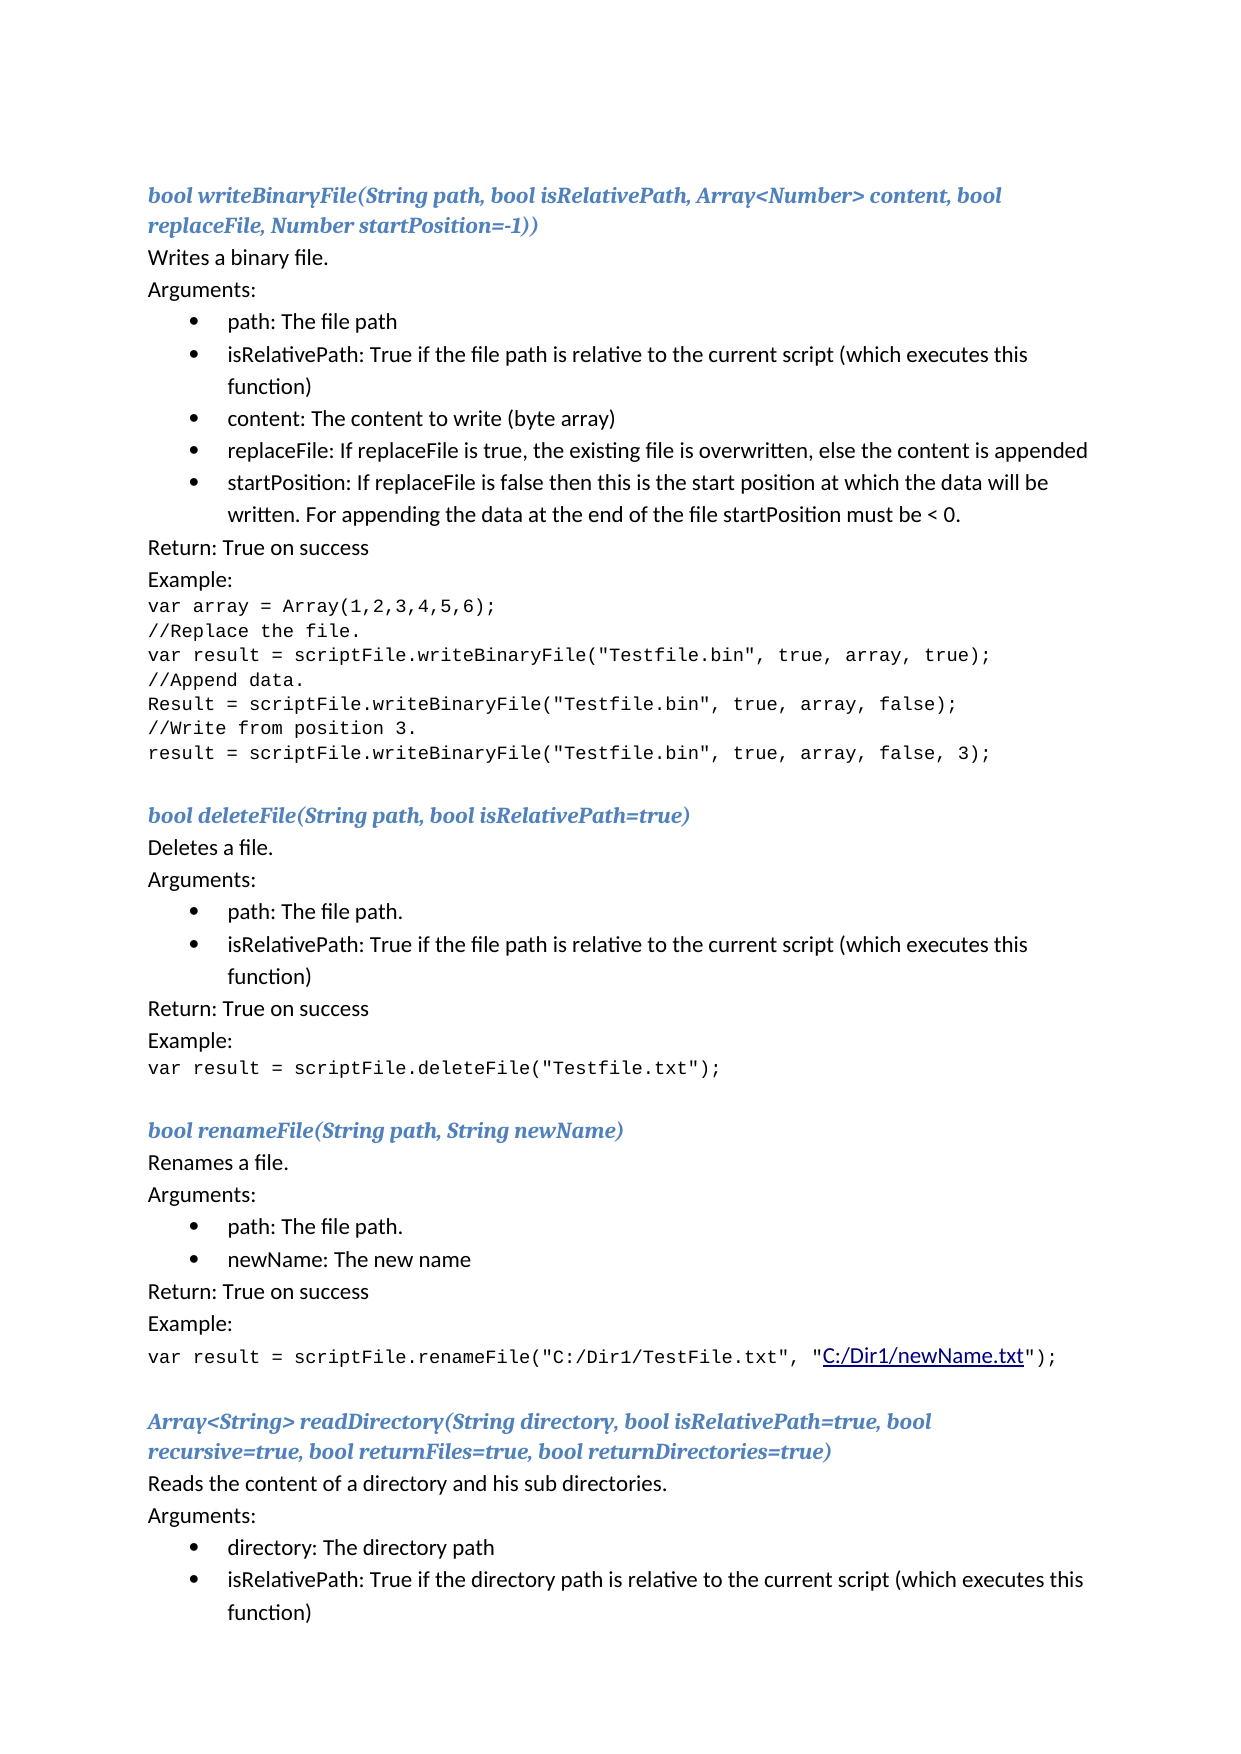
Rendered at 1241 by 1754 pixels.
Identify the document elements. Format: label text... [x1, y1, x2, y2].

text Return: True on success [148, 1277, 1093, 1305]
text Arguments: [148, 1501, 1093, 1529]
text Writes a binary file. [148, 243, 1093, 271]
text Reads the content of a directory and his sub directories. [148, 1469, 1093, 1497]
text Arguments: [148, 275, 1093, 303]
list isRelativePath: True if the file path is relative to the current script (which executes this function) [190, 340, 1093, 400]
list path: The file path [190, 307, 1093, 336]
text Return: True on success [148, 533, 1093, 561]
text Result = scriptFile.writeBinaryFile("Testfile.bin", true, array, false); [148, 695, 1093, 716]
text result = scriptFile.writeBinaryFile("Testfile.bin", true, array, false, 3); [148, 743, 1093, 765]
list isRelativePath: True if the file path is relative to the current script (which executes this function) [190, 930, 1093, 990]
text //Replace the file. [148, 622, 1093, 643]
text var array = Array(1,2,3,4,5,6); [148, 597, 1093, 618]
text Renames a file. [148, 1148, 1093, 1176]
list path: The file path. [190, 1212, 1093, 1241]
subtitle bool deleteFile(String path, bool isRelativePath=true) [148, 803, 1093, 829]
text Arguments: [148, 1180, 1093, 1208]
text var result = scriptFile.writeBinaryFile("Testfile.bin", true, array, true); [148, 646, 1093, 667]
text //Write from position 3. [148, 719, 1093, 740]
text //Append data. [148, 670, 1093, 692]
subtitle Array<String> readDirectory(String directory, bool isRelativePath=true, bool recursive=true, bool returnFiles=true, bool returnDirectories=true) [148, 1408, 1093, 1465]
text Example: [148, 565, 1093, 593]
subtitle bool writeBinaryFile(String path, bool isRelativePath, Array<Number> content, bool replaceFile, Number startPosition=-1)) [148, 183, 1093, 239]
text Deletes a file. [148, 833, 1093, 861]
text Arguments: [148, 865, 1093, 893]
text var result = scriptFile.renameFile("C:/Dir1/TestFile.txt", "C:/Dir1/newName.txt"); [148, 1341, 1093, 1369]
text Example: [148, 1309, 1093, 1337]
list startPosition: If replaceFile is false then this is the start position at which the data will be written. For appending the data at the end of the file startPosition must be < 0. [190, 468, 1093, 529]
text Return: True on success [148, 994, 1093, 1022]
list path: The file path. [190, 897, 1093, 926]
list isRelativePath: True if the directory path is relative to the current script (which executes this function) [190, 1566, 1093, 1626]
text Example: [148, 1026, 1093, 1054]
subtitle bool renameFile(String path, String newName) [148, 1118, 1093, 1144]
list content: The content to write (byte array) [190, 404, 1093, 432]
text var result = scriptFile.deleteFile("Testfile.txt"); [148, 1058, 1093, 1080]
list replaceFile: If replaceFile is true, the existing file is overwritten, else the content is appended [190, 436, 1093, 464]
list directory: The directory path [190, 1533, 1093, 1561]
list newName: The new name [190, 1245, 1093, 1273]
